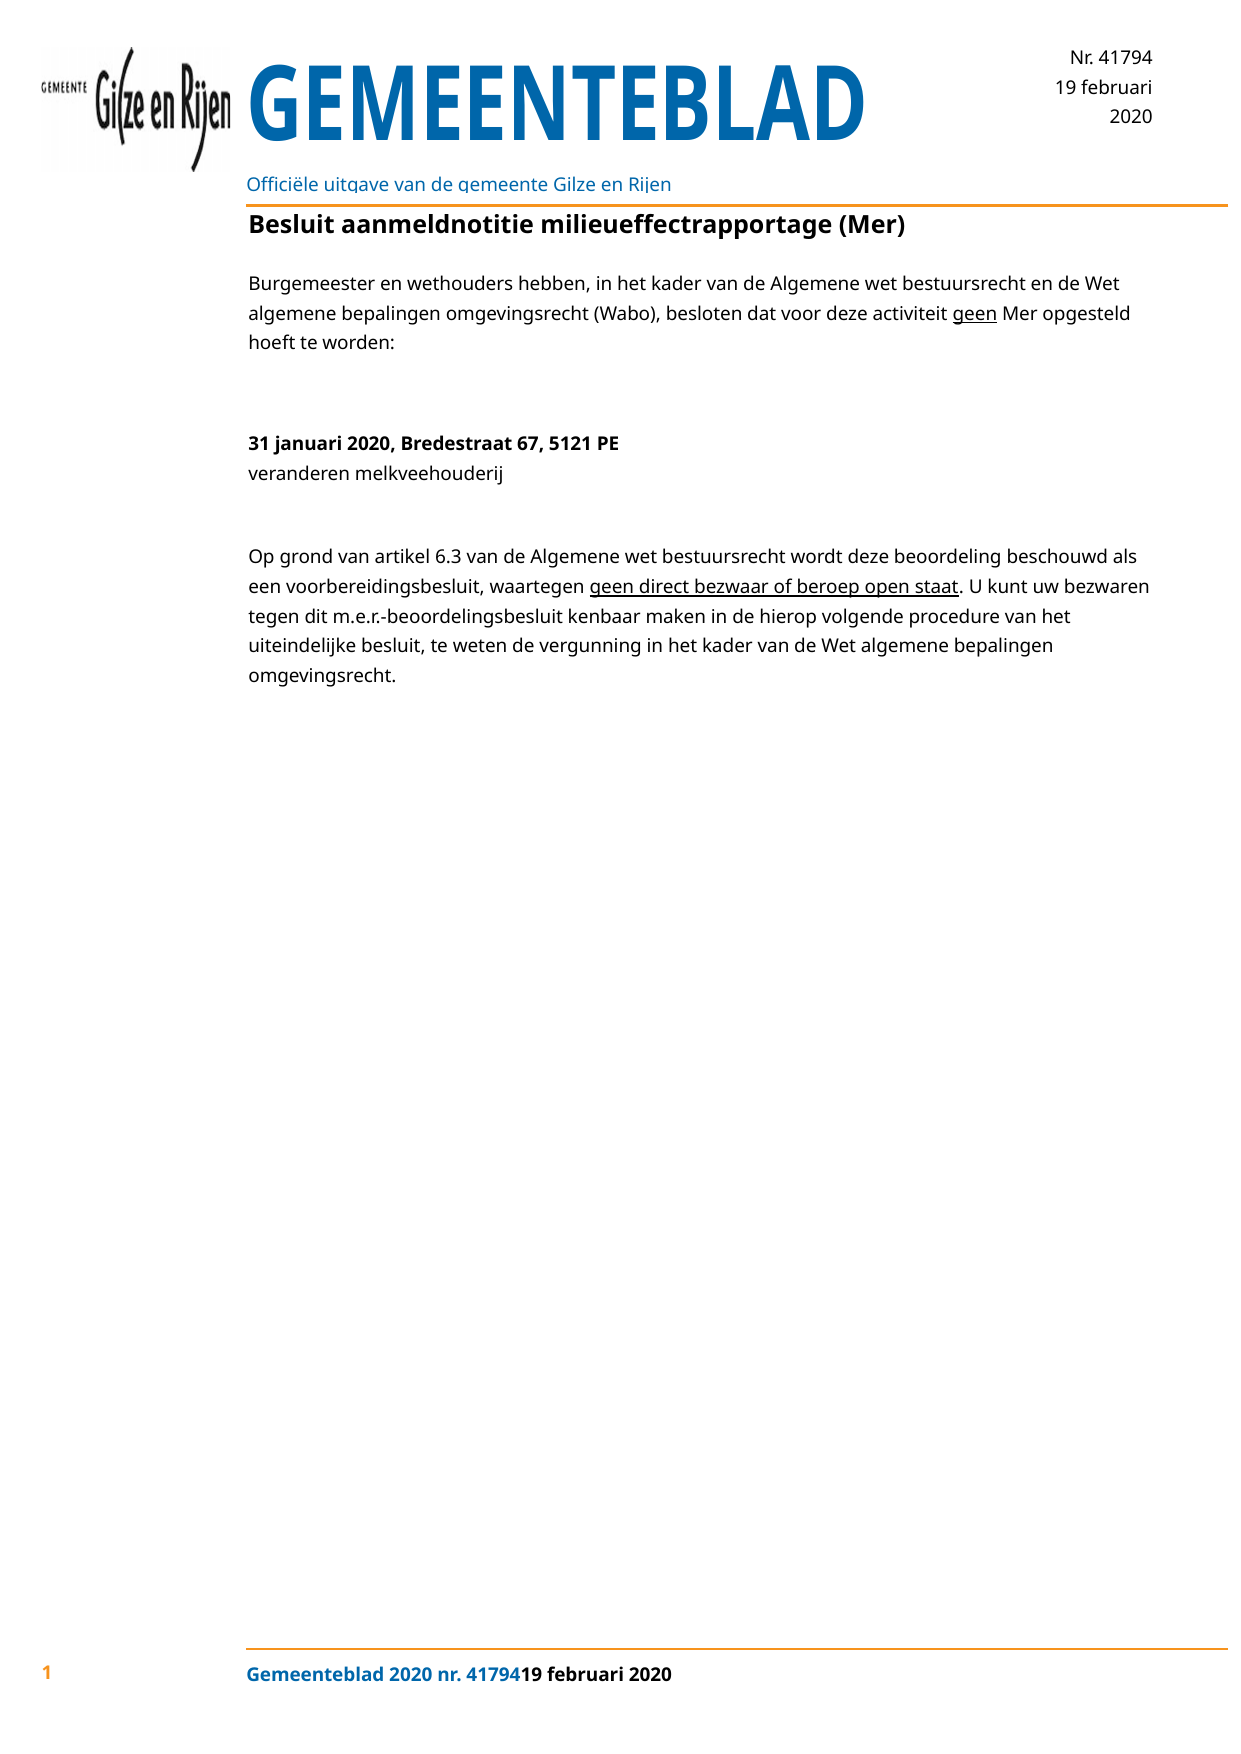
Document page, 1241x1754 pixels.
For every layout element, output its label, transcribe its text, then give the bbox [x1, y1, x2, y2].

table_header 31 januari 2020, Bredestraat 67, 5121 PE veranderen melkveehouderij [248, 430, 1152, 486]
picture [41, 47, 231, 172]
table_header [700, 515, 1152, 541]
table_cell [248, 486, 1152, 511]
text Op grond van artikel 6.3 van de Algemene wet bestuursrecht wordt deze beoordeling beschouwd als een voorbereidingsbesluit, waartegen geen direct bezwaar of beroep open staat. U kunt uw bezwaren tegen dit m.e.r.-beoordelingsbesluit kenbaar maken in de hierop volgende procedure van het uiteindelijke besluit, te weten de vergunning in het kader van de Wet algemene bepalingen omgevingsrecht. [248, 544, 1152, 688]
table_header [248, 515, 700, 541]
text Besluit aanmeldnotitie milieueffectrapportage (Mer) [248, 207, 1152, 241]
text Burgemeester en wethouders hebben, in het kader van de Algemene wet bestuursrecht en de Wet algemene bepalingen omgevingsrecht (Wabo), besloten dat voor deze activiteit geen Mer opgesteld hoeft te worden: [248, 270, 1152, 355]
